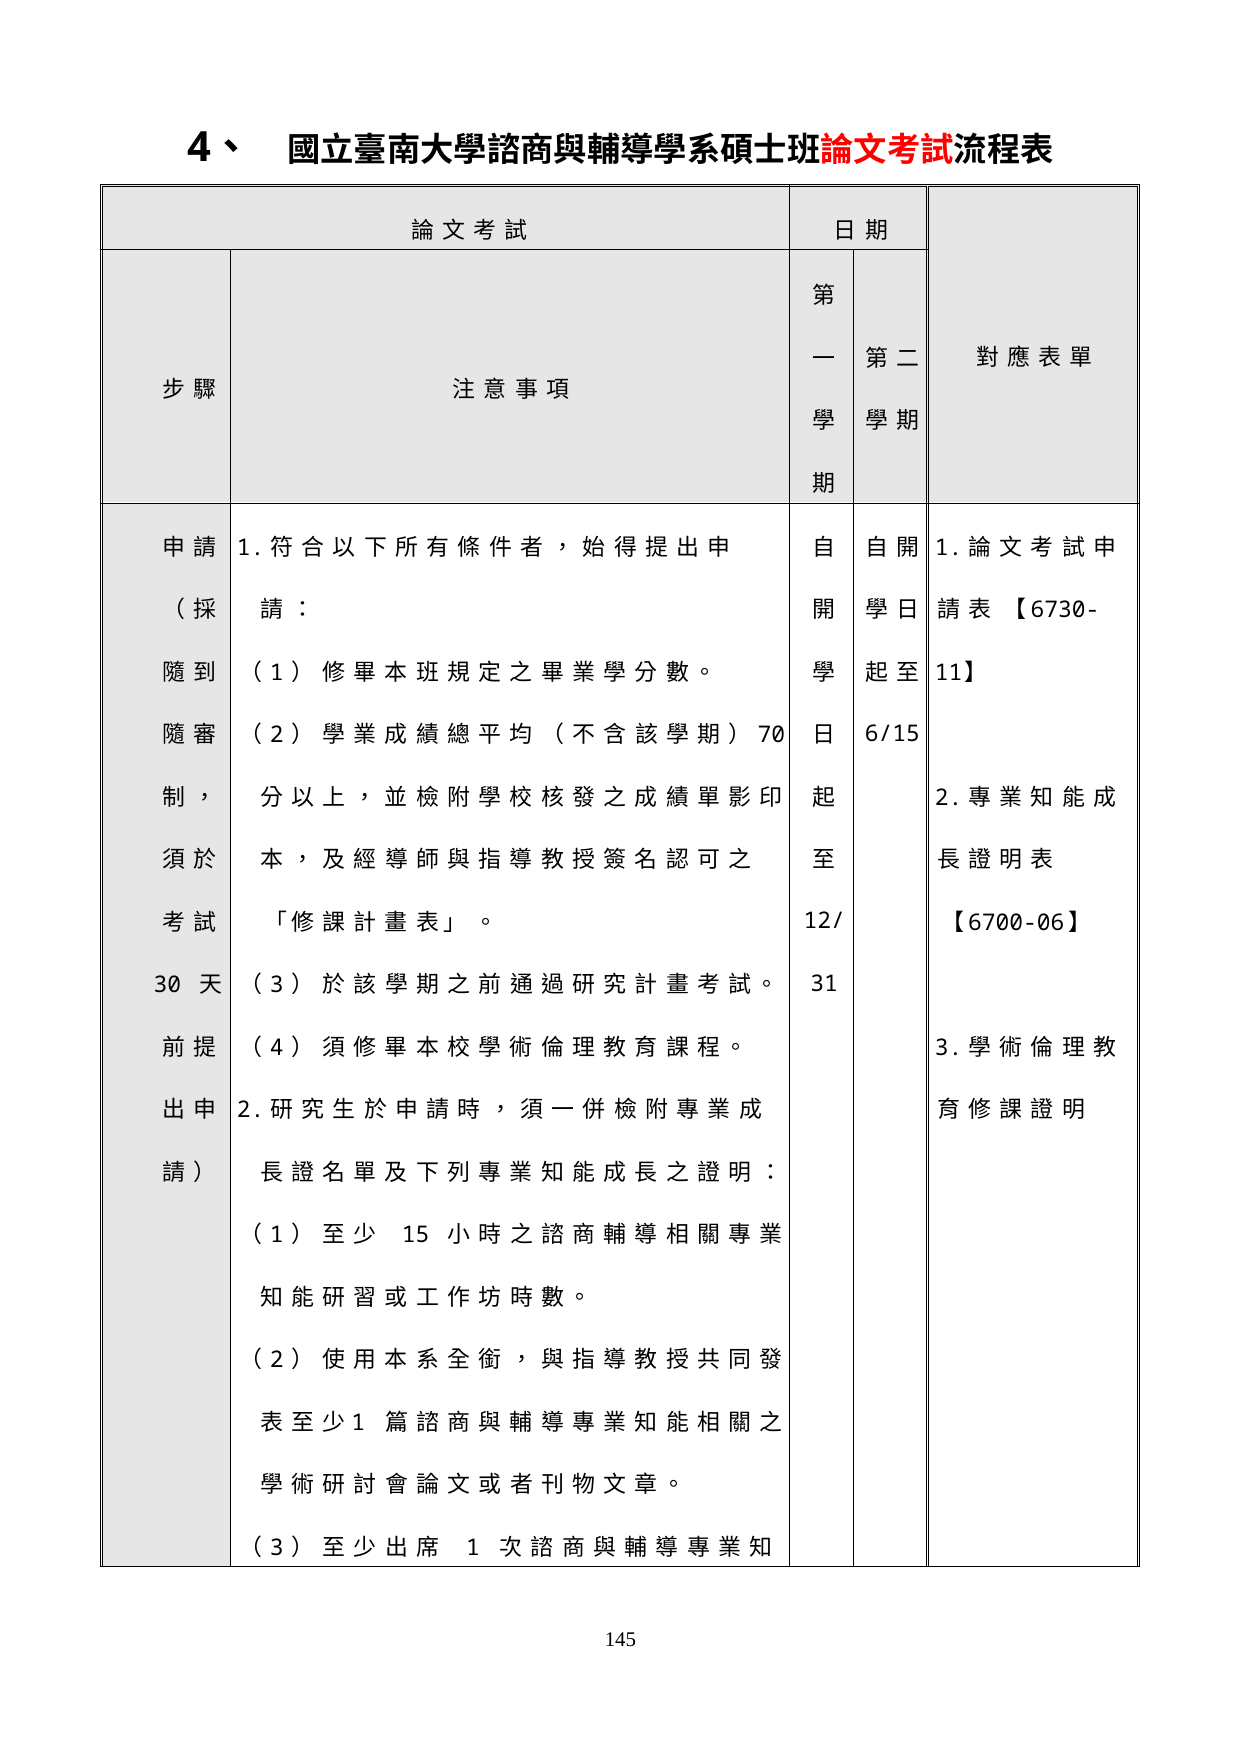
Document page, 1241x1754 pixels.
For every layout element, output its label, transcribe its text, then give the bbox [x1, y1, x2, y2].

table_cell 1.符合以下所有條件者，始得提出申請： （1）修畢本班規定之畢業學分數。 （2）學業成績總平均（不含該學期）70 分以上，並檢附學校核發之成績單影印本，及經導師與指導教授簽名認可之「修課計畫表」。 （3）於該學期之前通過研究計畫考試。 （4）須修畢本校學術倫理教育課程。 2.研究生於申請時，須一併檢附專業成長證名單及下列專業知能成長之證明： （1）至少 15 小時之諮商輔導相關專業知能研習或工作坊時數。 （2）使用本系全銜，與指導教授共同發表至少1 篇諮商與輔導專業知能相關之學術研討會論文或者刊物文章。 （3）至少出席 1 次諮商與輔導專業知 [231, 504, 789, 1566]
table_header 論文考試 [103, 187, 789, 249]
table_header 日期 [790, 187, 926, 249]
subtitle 國立臺南大學諮商與輔導學系碩士班論文考試流程表 [151, 113, 1089, 173]
table_cell 第二學期 [854, 250, 926, 502]
table_cell 自開學日起至12/31 [790, 504, 853, 1566]
table_cell 注意事項 [231, 250, 789, 502]
table_cell 步驟 [103, 250, 230, 502]
table_cell 1.論文考試申請表【6730-11】 2.專業知能成長證明表【6700-06】 3.學術倫理教育修課證明 [929, 504, 1137, 1566]
table_cell 第一學期 [790, 250, 853, 502]
table_header 對應表單 [929, 187, 1137, 502]
table_cell 申請 （採隨到隨審制，須於考試 30 天前提出申請） [103, 504, 230, 1566]
table_cell 自開學日起至6/15 [854, 504, 926, 1566]
